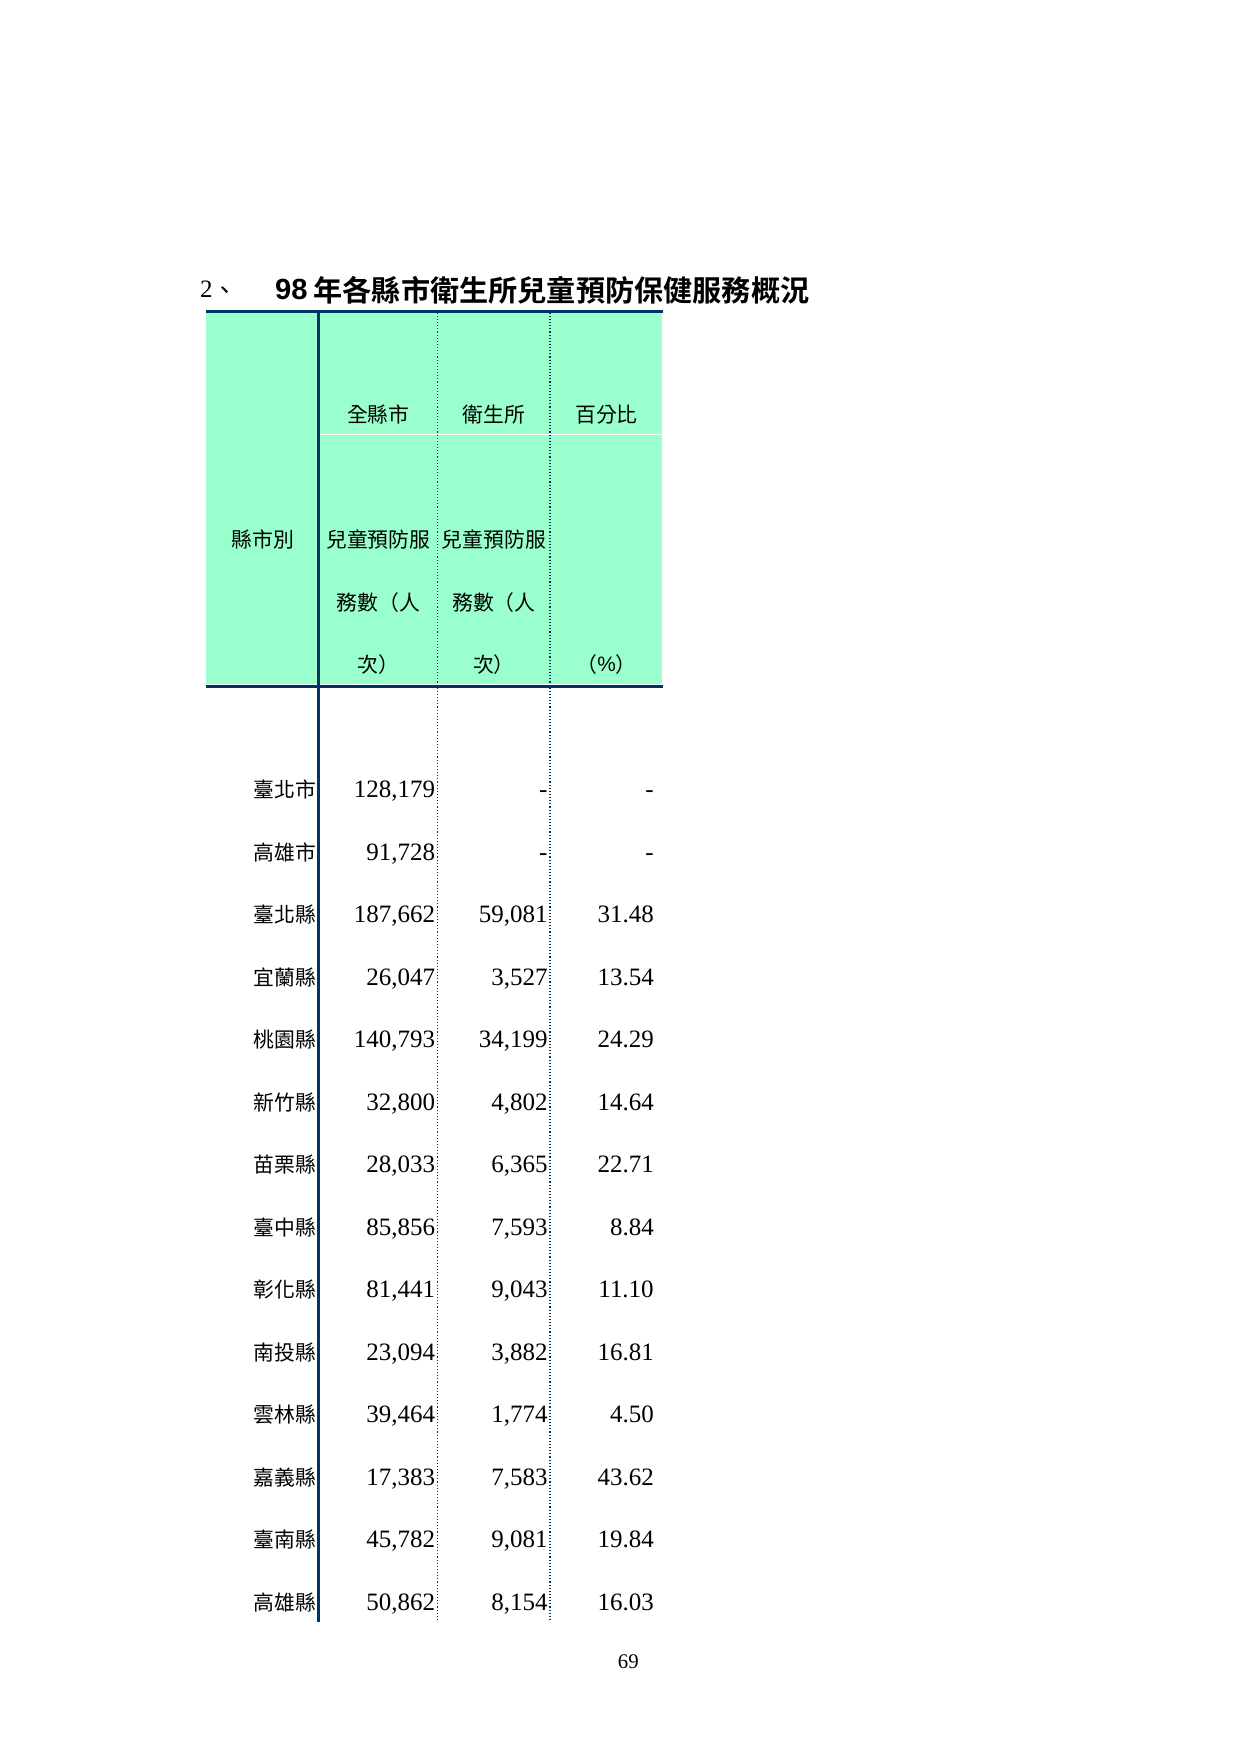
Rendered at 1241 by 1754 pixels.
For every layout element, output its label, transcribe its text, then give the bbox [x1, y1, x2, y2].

table_cell 桃園縣 [206, 997, 317, 1059]
table_cell 3,882 [438, 1310, 550, 1372]
table_cell 17,383 [320, 1435, 437, 1497]
table_cell 24.29 [550, 997, 662, 1059]
table_cell 兒童預防服務數（人次） [438, 435, 550, 684]
table_cell 13.54 [550, 935, 662, 997]
table_cell 45,782 [320, 1497, 437, 1559]
table_cell 81,441 [320, 1247, 437, 1309]
table_cell 宜蘭縣 [206, 935, 317, 997]
table_cell 91,728 [320, 810, 437, 872]
table_cell 11.10 [550, 1247, 662, 1309]
table_cell - [438, 688, 550, 809]
table_cell 187,662 [320, 872, 437, 934]
table_cell （%） [550, 435, 662, 684]
table_cell 6,365 [438, 1122, 550, 1184]
table_cell 26,047 [320, 935, 437, 997]
table_cell 4.50 [550, 1372, 662, 1434]
table_cell 39,464 [320, 1372, 437, 1434]
table_cell - [550, 810, 662, 872]
table_cell 苗栗縣 [206, 1122, 317, 1184]
table_cell 兒童預防服務數（人次） [320, 435, 437, 684]
table_cell 8,154 [438, 1560, 550, 1622]
table_cell 50,862 [320, 1560, 437, 1622]
table_cell 雲林縣 [206, 1372, 317, 1434]
table_cell 22.71 [550, 1122, 662, 1184]
table_cell 59,081 [438, 872, 550, 934]
table_cell 28,033 [320, 1122, 437, 1184]
table_cell 7,583 [438, 1435, 550, 1497]
table_header 縣市別 [206, 313, 317, 684]
table_cell 85,856 [320, 1185, 437, 1247]
table_cell 16.81 [550, 1310, 662, 1372]
table_cell 34,199 [438, 997, 550, 1059]
table_cell 3,527 [438, 935, 550, 997]
table_cell 140,793 [320, 997, 437, 1059]
table_cell 23,094 [320, 1310, 437, 1372]
table_header 衛生所 [438, 313, 550, 434]
table_cell 14.64 [550, 1060, 662, 1122]
table_cell 臺北縣 [206, 872, 317, 934]
table_cell 高雄市 [206, 810, 317, 872]
table_cell 高雄縣 [206, 1560, 317, 1622]
table_cell 臺中縣 [206, 1185, 317, 1247]
table_header 全縣市 [320, 313, 437, 434]
table_cell 16.03 [550, 1560, 662, 1622]
table_cell 128,179 [320, 688, 437, 809]
table_cell 9,081 [438, 1497, 550, 1559]
table_cell 臺南縣 [206, 1497, 317, 1559]
table_cell 嘉義縣 [206, 1435, 317, 1497]
table_cell 南投縣 [206, 1310, 317, 1372]
table_cell 彰化縣 [206, 1247, 317, 1309]
table_cell 43.62 [550, 1435, 662, 1497]
table_cell - [438, 810, 550, 872]
table_cell 32,800 [320, 1060, 437, 1122]
list 98年各縣市衛生所兒童預防保健服務概況 [200, 247, 1106, 309]
table_cell 4,802 [438, 1060, 550, 1122]
table_cell 新竹縣 [206, 1060, 317, 1122]
table_header 百分比 [550, 313, 662, 434]
table_cell 31.48 [550, 872, 662, 934]
table_cell 9,043 [438, 1247, 550, 1309]
table_cell 8.84 [550, 1185, 662, 1247]
table_cell 1,774 [438, 1372, 550, 1434]
table_cell - [550, 688, 662, 809]
table_cell 7,593 [438, 1185, 550, 1247]
table_cell 19.84 [550, 1497, 662, 1559]
table_cell 臺北市 [206, 688, 317, 809]
